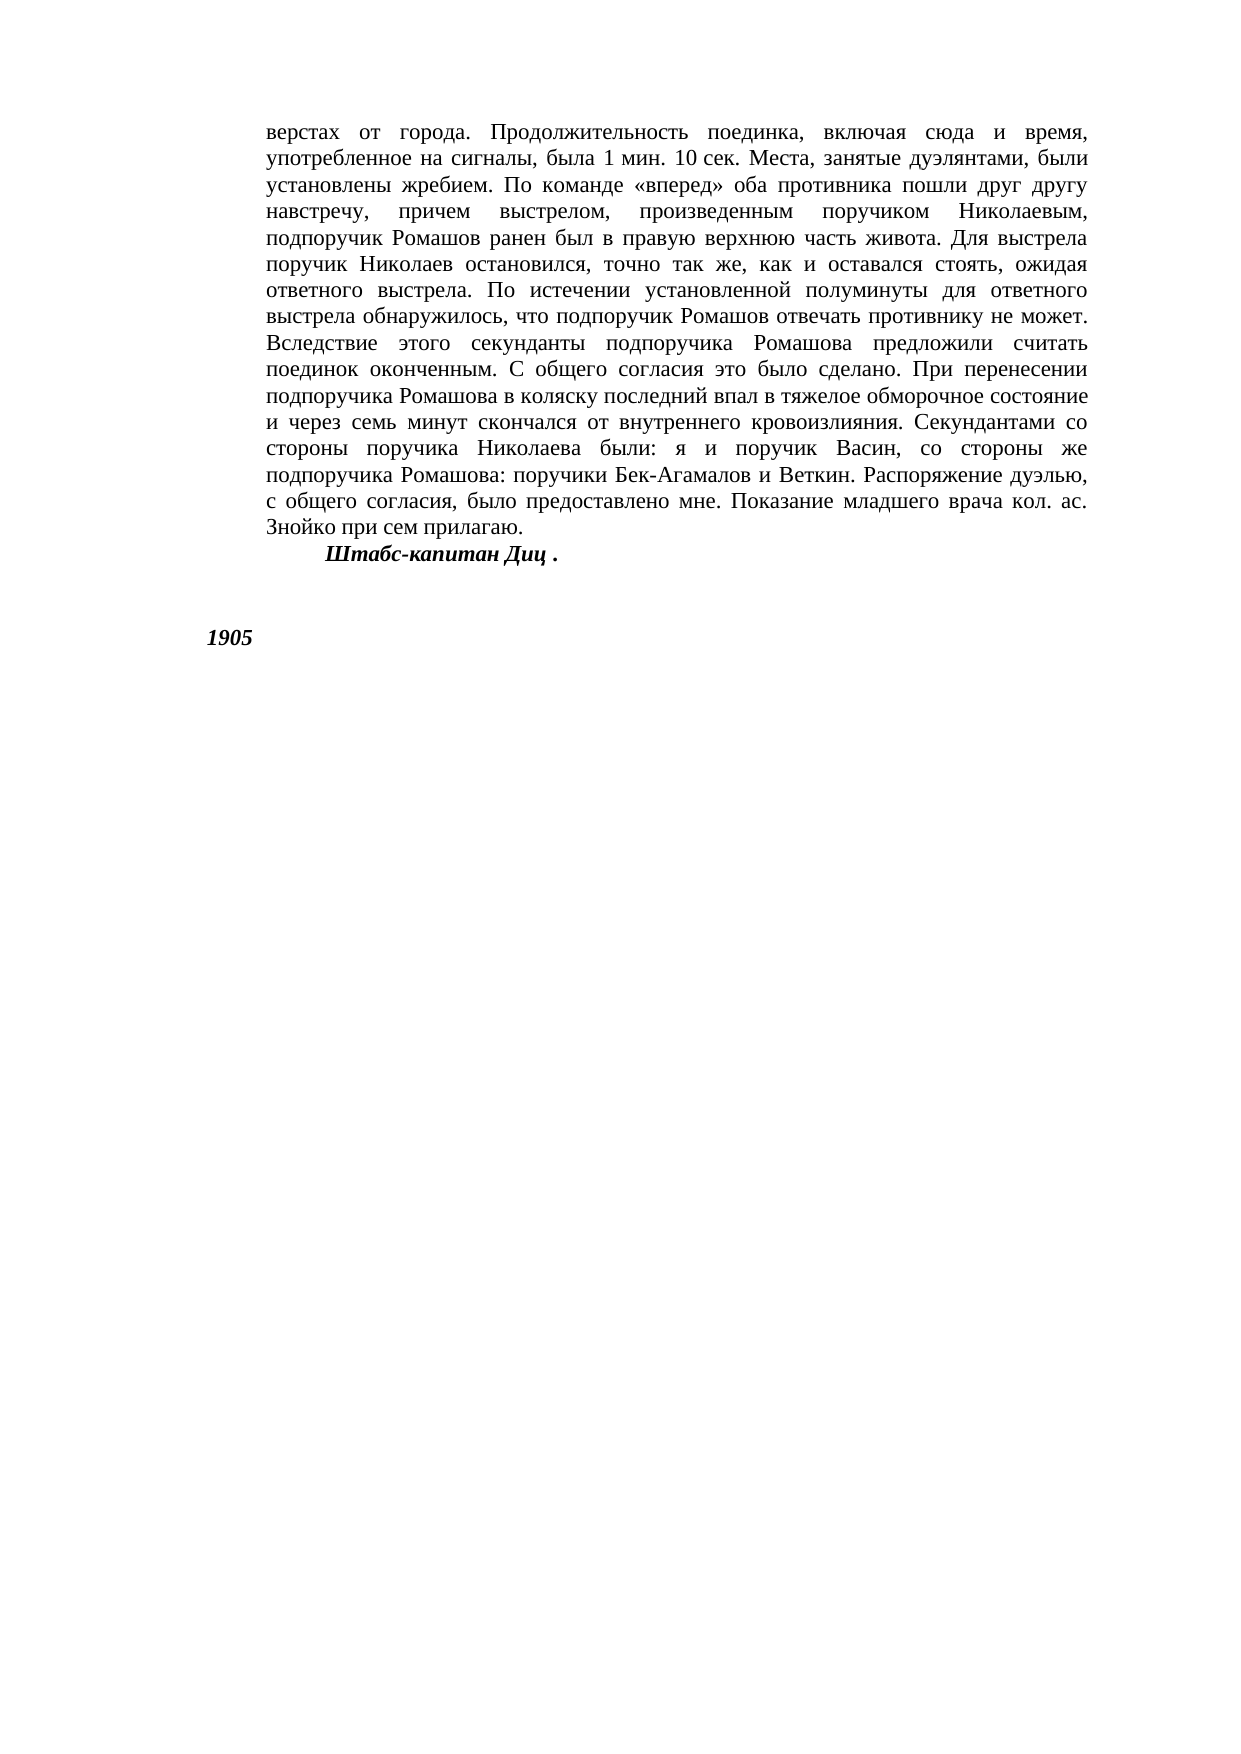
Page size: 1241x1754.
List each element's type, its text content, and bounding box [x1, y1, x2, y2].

text верстах от города. Продолжительность поединка, включая сюда и время, употребленное на сигналы, была 1 мин. 10 сек. Места, занятые дуэлянтами, были установлены жребием. По команде «вперед» оба противника пошли друг другу навстречу, причем выстрелом, произведенным поручиком Николаевым, подпоручик Ромашов ранен был в правую верхнюю часть живота. Для выстрела поручик Николаев остановился, точно так же, как и оставался стоять, ожидая ответного выстрела. По истечении установленной полуминуты для ответного выстрела обнаружилось, что подпоручик Ромашов отвечать противнику не может. Вследствие этого секунданты подпоручика Ромашова предложили считать поединок оконченным. С общего согласия это было сделано. При перенесении подпоручика Ромашова в коляску последний впал в тяжелое обморочное состояние и через семь минут скончался от внутреннего кровоизлияния. Секундантами со стороны поручика Николаева были: я и поручик Васин, со стороны же подпоручика Ромашова: поручики Бек-Агамалов и Веткин. Распоряжение дуэлью, с общего согласия, было предоставлено мне. Показание младшего врача кол. ас. Знойко при сем прилагаю. [266, 118, 1089, 540]
text 1905 [148, 624, 1089, 650]
text Штабс-капитан Диц . [325, 540, 1089, 566]
